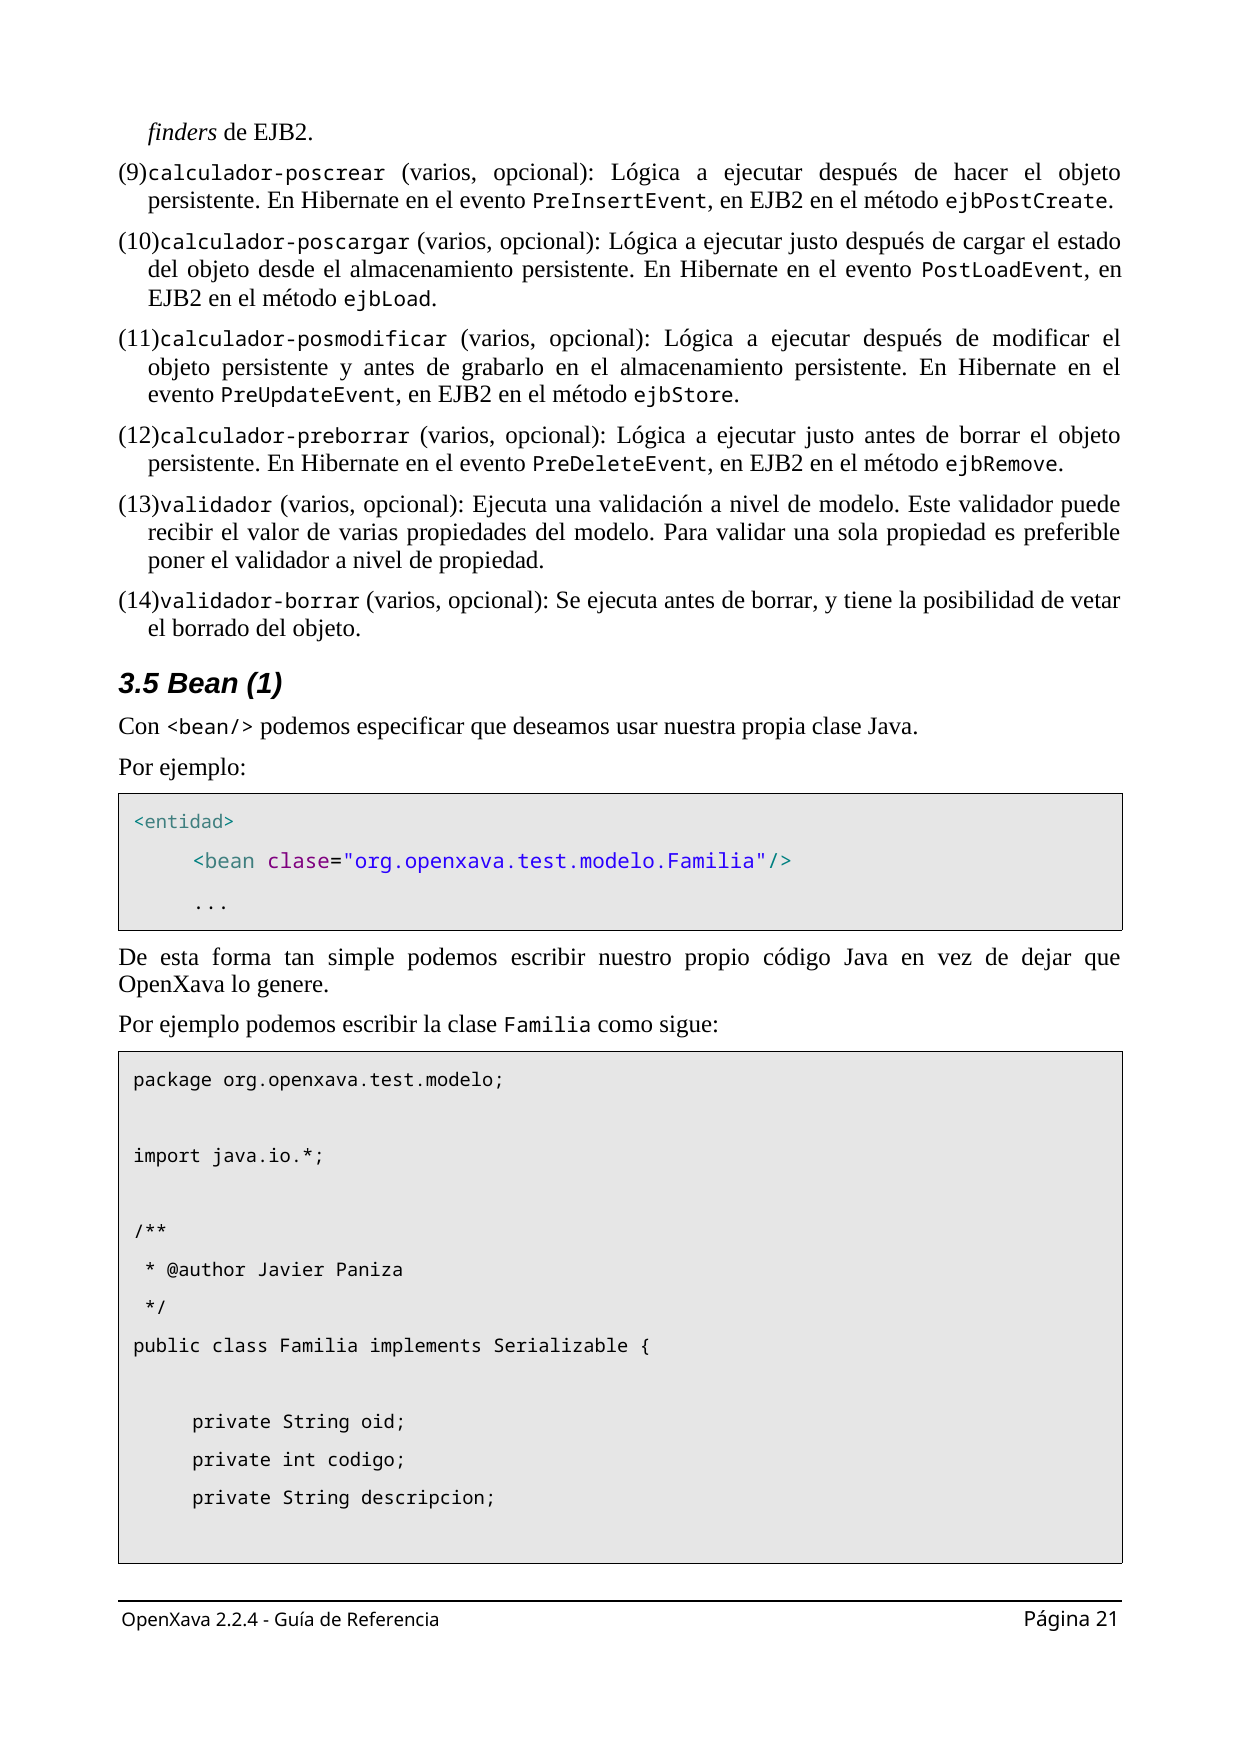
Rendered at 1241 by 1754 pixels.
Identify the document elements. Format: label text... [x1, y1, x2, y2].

text import java.io.*; [119, 1127, 1122, 1165]
text <entidad> [119, 794, 1122, 831]
list validador-borrar (varios, opcional): Se ejecuta antes de borrar, y tiene la posibilidad de vetar el borrado del objeto. [118, 586, 1122, 642]
text */ [119, 1279, 1122, 1317]
list calculador-preborrar (varios, opcional): Lógica a ejecutar justo antes de borrar el objeto persistente. En Hibernate en el evento PreDeleteEvent, en EJB2 en el método ejbRemove. [118, 421, 1122, 478]
list calculador-poscrear (varios, opcional): Lógica a ejecutar después de hacer el objeto persistente. En Hibernate en el evento PreInsertEvent, en EJB2 en el método ejbPostCreate. [118, 158, 1122, 215]
list calculador-poscargar (varios, opcional): Lógica a ejecutar justo después de cargar el estado del objeto desde el almacenamiento persistente. En Hibernate en el evento PostLoadEvent, en EJB2 en el método ejbLoad. [118, 227, 1122, 312]
text public class Familia implements Serializable { [119, 1317, 1122, 1355]
text Por ejemplo: [118, 753, 1122, 781]
text Por ejemplo podemos escribir la clase Familia como sigue: [118, 1011, 1122, 1039]
text ... [119, 872, 1122, 930]
subtitle Bean (1) [118, 667, 1122, 700]
list validador (varios, opcional): Ejecuta una validación a nivel de modelo. Este validador puede recibir el valor de varias propiedades del modelo. Para validar una sola propiedad es preferible poner el validador a nivel de propiedad. [118, 490, 1122, 574]
list calculador-posmodificar (varios, opcional): Lógica a ejecutar después de modificar el objeto persistente y antes de grabarlo en el almacenamiento persistente. En Hibernate en el evento PreUpdateEvent, en EJB2 en el método ejbStore. [118, 324, 1122, 409]
text Con <bean/> podemos especificar que deseamos usar nuestra propia clase Java. [118, 712, 1122, 741]
text private int codigo; [119, 1431, 1122, 1469]
text private String oid; [119, 1393, 1122, 1431]
text <bean clase="org.openxava.test.modelo.Familia"/> [119, 831, 1122, 872]
text private String descripcion; [119, 1469, 1122, 1507]
text De esta forma tan simple podemos escribir nuestro propio código Java en vez de dejar que OpenXava lo genere. [118, 943, 1122, 998]
text * @author Javier Paniza [119, 1241, 1122, 1279]
text package org.openxava.test.modelo; [119, 1052, 1122, 1089]
list finders de EJB2. [118, 118, 1122, 146]
text /** [119, 1203, 1122, 1241]
